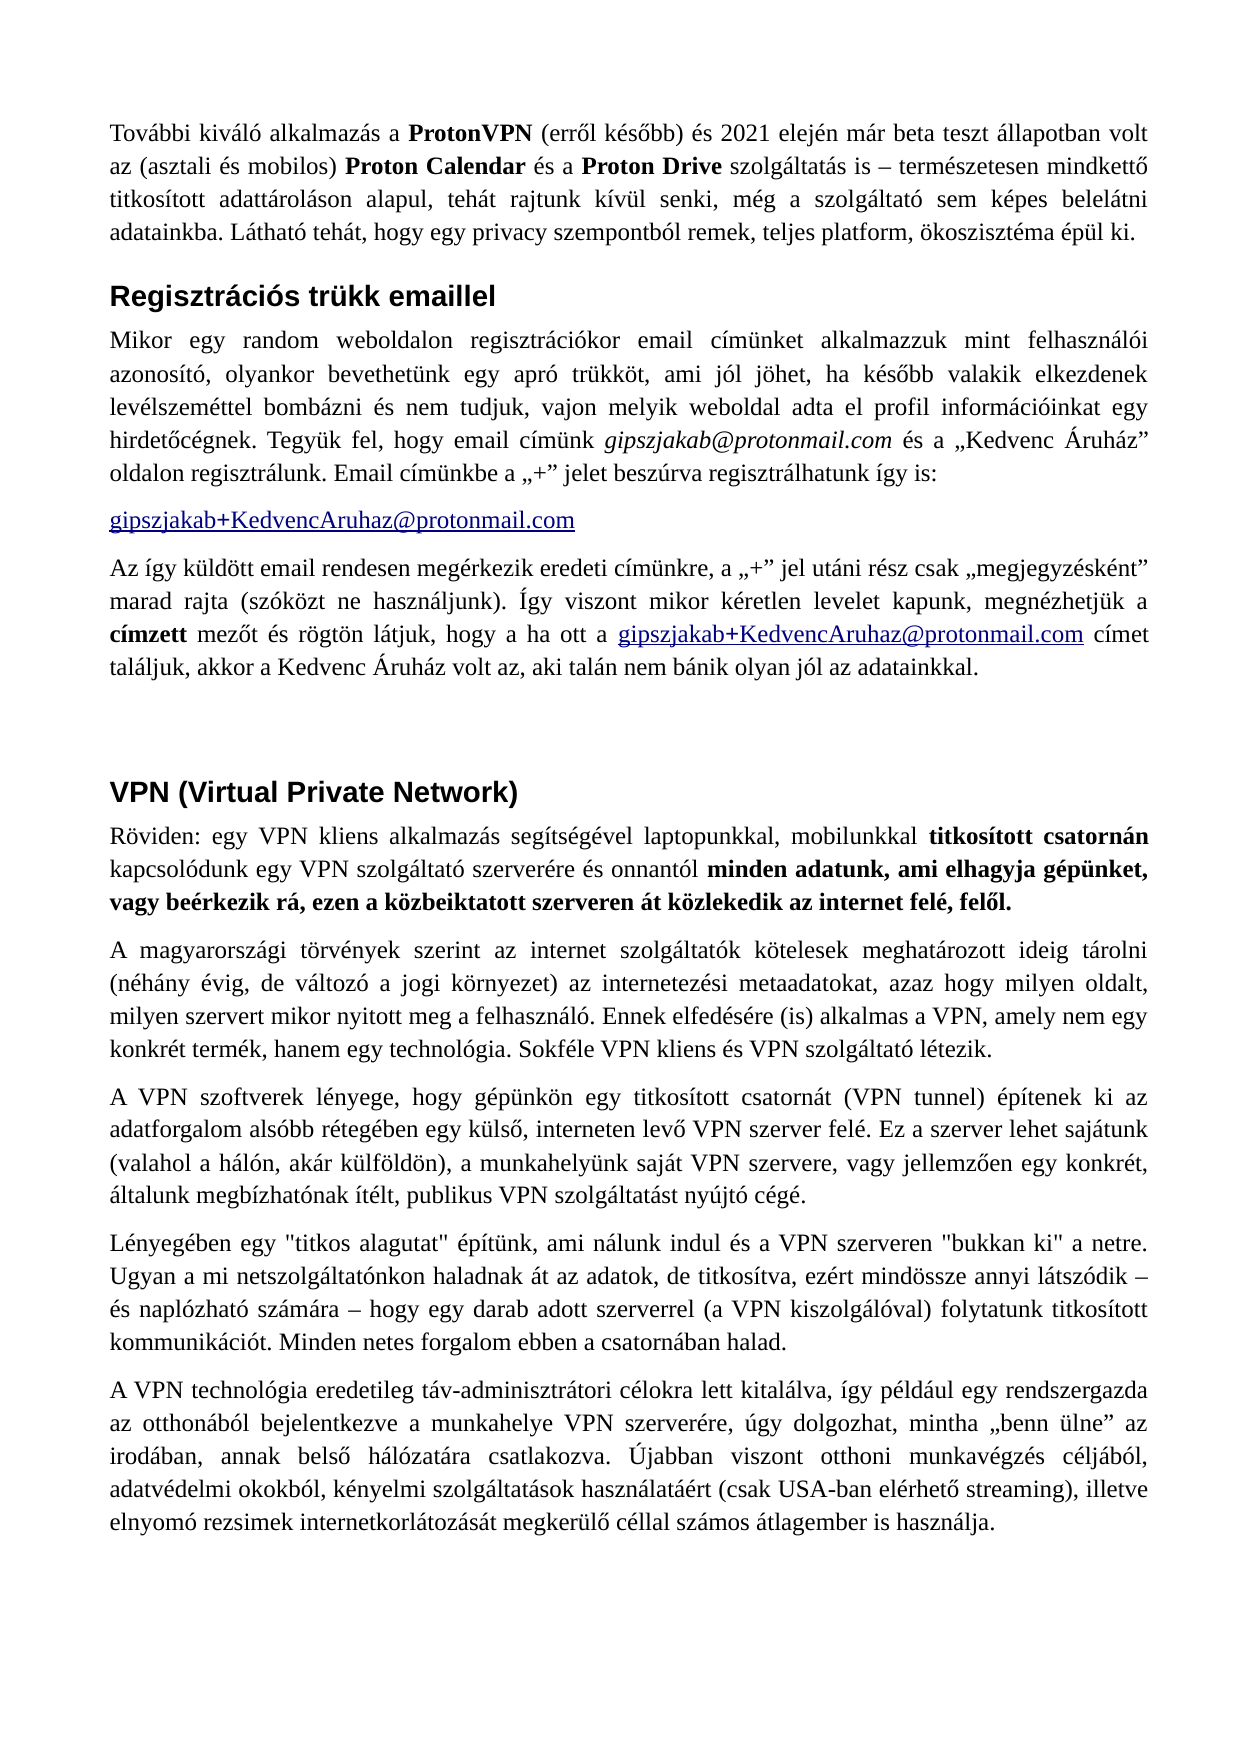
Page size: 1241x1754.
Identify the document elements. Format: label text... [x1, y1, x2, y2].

text A VPN szoftverek lényege, hogy gépünkön egy titkosított csatornát (VPN tunnel) építenek ki az adatforgalom alsóbb rétegében egy külső, interneten levő VPN szerver felé. Ez a szerver lehet sajátunk (valahol a hálón, akár külföldön), a munkahelyünk saját VPN szervere, vagy jellemzően egy konkrét, általunk megbízhatónak ítélt, publikus VPN szolgáltatást nyújtó cégé. [109, 1082, 1149, 1209]
text A magyarországi törvények szerint az internet szolgáltatók kötelesek meghatározott ideig tárolni (néhány évig, de változó a jogi környezet) az internetezési metaadatokat, azaz hogy milyen oldalt, milyen szervert mikor nyitott meg a felhasználó. Ennek elfedésére (is) alkalmas a VPN, amely nem egy konkrét termék, hanem egy technológia. Sokféle VPN kliens és VPN szolgáltató létezik. [109, 935, 1149, 1063]
subtitle Regisztrációs trükk emaillel [109, 279, 1149, 313]
text gipszjakab+KedvencAruhaz@protonmail.com [109, 505, 1149, 534]
text Mikor egy random weboldalon regisztrációkor email címünket alkalmazzuk mint felhasználói azonosító, olyankor bevethetünk egy apró trükköt, ami jól jöhet, ha később valakik elkezdenek levélszeméttel bombázni és nem tudjuk, vajon melyik weboldal adta el profil információinkat egy hirdetőcégnek. Tegyük fel, hogy email címünk gipszjakab@protonmail.com és a „Kedvenc Áruház” oldalon regisztrálunk. Email címünkbe a „+” jelet beszúrva regisztrálhatunk így is: [109, 326, 1149, 486]
text Röviden: egy VPN kliens alkalmazás segítségével laptopunkkal, mobilunkkal titkosított csatornán kapcsolódunk egy VPN szolgáltató szerverére és onnantól minden adatunk, ami elhagyja gépünket, vagy beérkezik rá, ezen a közbeiktatott szerveren át közlekedik az internet felé, felől. [109, 821, 1149, 916]
text Lényegében egy "titkos alagutat" építünk, ami nálunk indul és a VPN szerveren "bukkan ki" a netre. Ugyan a mi netszolgáltatónkon haladnak át az adatok, de titkosítva, ezért mindössze annyi látszódik – és naplózható számára – hogy egy darab adott szerverrel (a VPN kiszolgálóval) folytatunk titkosított kommunikációt. Minden netes forgalom ebben a csatornában halad. [109, 1228, 1149, 1356]
text További kiváló alkalmazás a ProtonVPN (erről később) és 2021 elején már beta teszt állapotban volt az (asztali és mobilos) Proton Calendar és a Proton Drive szolgáltatás is – természetesen mindkettő titkosított adattároláson alapul, tehát rajtunk kívül senki, még a szolgáltató sem képes belelátni adatainkba. Látható tehát, hogy egy privacy szempontból remek, teljes platform, ökoszisztéma épül ki. [109, 118, 1149, 246]
text Az így küldött email rendesen megérkezik eredeti címünkre, a „+” jel utáni rész csak „megjegyzésként” marad rajta (szóközt ne használjunk). Így viszont mikor kéretlen levelet kapunk, megnézhetjük a címzett mezőt és rögtön látjuk, hogy a ha ott a gipszjakab+KedvencAruhaz@protonmail.com címet találjuk, akkor a Kedvenc Áruház volt az, aki talán nem bánik olyan jól az adatainkkal. [109, 553, 1149, 681]
text A VPN technológia eredetileg táv-adminisztrátori célokra lett kitalálva, így például egy rendszergazda az otthonából bejelentkezve a munkahelye VPN szerverére, úgy dolgozhat, mintha „benn ülne” az irodában, annak belső hálózatára csatlakozva. Újabban viszont otthoni munkavégzés céljából, adatvédelmi okokból, kényelmi szolgáltatások használatáért (csak USA-ban elérhető streaming), illetve elnyomó rezsimek internetkorlátozását megkerülő céllal számos átlagember is használja. [109, 1375, 1149, 1536]
subtitle VPN (Virtual Private Network) [109, 775, 1149, 809]
